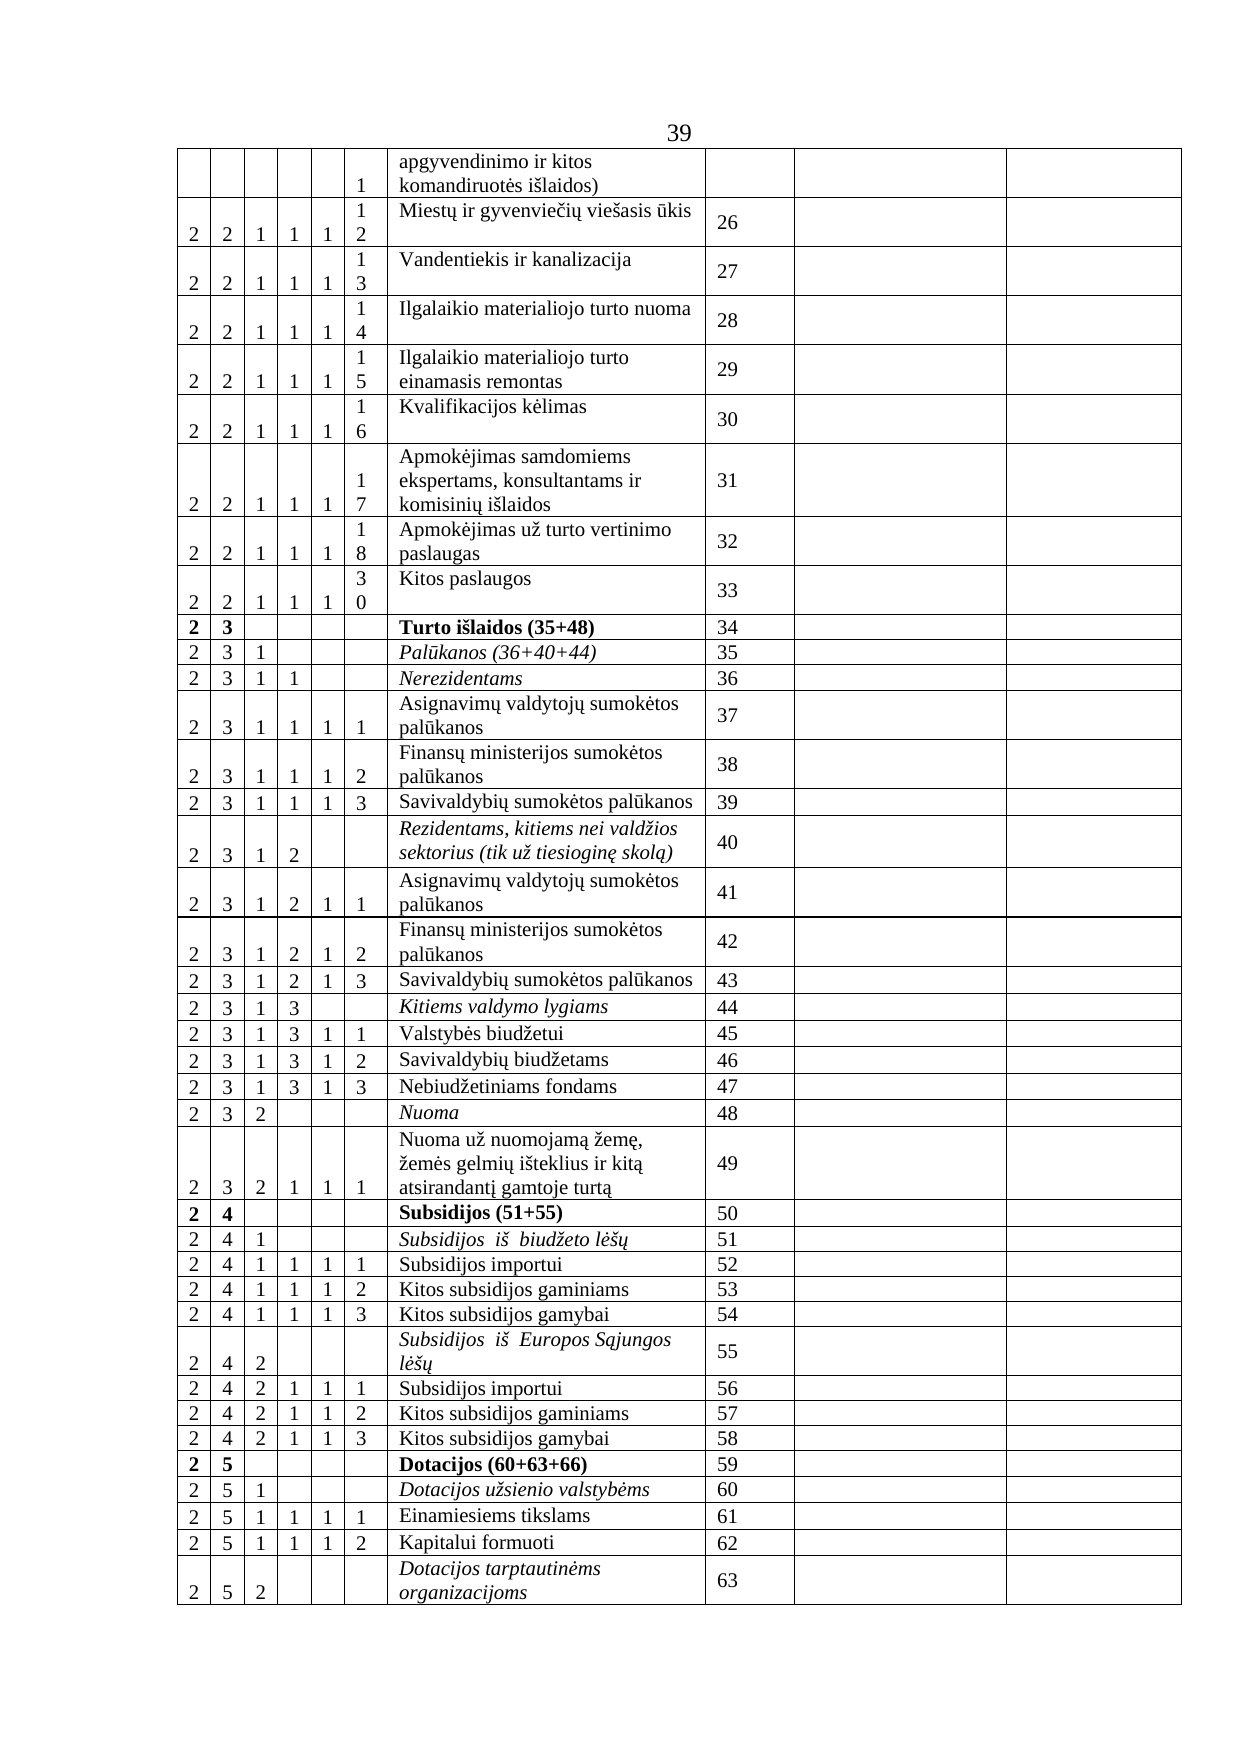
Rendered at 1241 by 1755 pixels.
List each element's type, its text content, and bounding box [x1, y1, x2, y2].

table_cell [795, 1074, 1006, 1099]
table_cell 1 [278, 1252, 311, 1276]
table_cell Kvalifikacijos kėlimas [388, 395, 705, 443]
table_cell [795, 740, 1006, 788]
table_cell Dotacijos užsienio valstybėms [388, 1477, 705, 1502]
table_cell 1 [278, 247, 311, 295]
table_cell [278, 640, 311, 664]
table_cell 2 [178, 345, 210, 393]
table_cell 1 [245, 665, 277, 689]
table_cell [278, 1327, 311, 1375]
table_cell [312, 994, 344, 1019]
table_cell Vandentiekis ir kanalizacija [388, 247, 705, 295]
table_cell Valstybės biudžetui [388, 1021, 705, 1046]
table_cell 2 [178, 967, 210, 993]
table_cell Dotacijos tarptautinėms organizacijoms [388, 1556, 705, 1604]
table_cell 1 [312, 1503, 344, 1529]
table_cell 36 [706, 665, 794, 689]
table_cell 5 [211, 1503, 244, 1529]
table_cell 1 [245, 1074, 277, 1099]
table_cell 18 [345, 517, 387, 565]
table_cell 2 [278, 816, 311, 867]
table_cell 2 [245, 1327, 277, 1375]
table_cell 30 [706, 395, 794, 443]
table_cell Apmokėjimas už turto vertinimo paslaugas [388, 517, 705, 565]
table_cell [1007, 967, 1181, 993]
table_cell [795, 1451, 1006, 1476]
table_cell Kitos paslaugos [388, 566, 705, 614]
table_cell 2 [278, 868, 311, 916]
table_cell [795, 868, 1006, 916]
table_cell 1 [278, 198, 311, 246]
table_cell 1 [312, 967, 344, 993]
table_cell [706, 149, 794, 197]
table_cell [1007, 640, 1181, 664]
table_cell 3 [211, 1100, 244, 1126]
table_cell [795, 1277, 1006, 1301]
table_cell 2 [178, 1227, 210, 1251]
table_cell [795, 918, 1006, 966]
table_cell [1007, 1556, 1181, 1604]
table_cell 2 [178, 665, 210, 689]
table_cell 2 [178, 1451, 210, 1476]
table_cell 3 [211, 1047, 244, 1073]
table_cell 4 [211, 1401, 244, 1425]
table_cell [795, 517, 1006, 565]
table_cell 1 [245, 517, 277, 565]
table_cell 3 [211, 1021, 244, 1046]
table_cell 2 [178, 1047, 210, 1073]
table_cell Kapitalui formuoti [388, 1530, 705, 1555]
table_cell 3 [278, 1074, 311, 1099]
table_cell [1007, 1401, 1181, 1425]
table_cell 1 [245, 566, 277, 614]
table_cell [1007, 789, 1181, 815]
table_cell 1 [312, 1530, 344, 1555]
table_cell [278, 1477, 311, 1502]
table_cell 1 [245, 1227, 277, 1251]
table_cell Miestų ir gyvenviečių viešasis ūkis [388, 198, 705, 246]
table_cell 44 [706, 994, 794, 1019]
table_cell [1007, 740, 1181, 788]
table_cell [795, 1477, 1006, 1502]
table_cell [345, 665, 387, 689]
table_cell 1 [312, 1401, 344, 1425]
table_cell [312, 1556, 344, 1604]
table_cell [278, 1451, 311, 1476]
table_cell [1007, 665, 1181, 689]
table_cell 1 [345, 1127, 387, 1199]
table_cell 33 [706, 566, 794, 614]
table_cell [1007, 444, 1181, 516]
table_cell 1 [278, 1401, 311, 1425]
table_cell 2 [178, 247, 210, 295]
table_cell 1 [278, 1503, 311, 1529]
table_cell 1 [345, 1503, 387, 1529]
table_cell 2 [178, 740, 210, 788]
table_cell 1 [312, 789, 344, 815]
table_cell 2 [178, 994, 210, 1019]
table_cell 1 [312, 517, 344, 565]
table_cell 1 [278, 740, 311, 788]
table_cell 1 [312, 1277, 344, 1301]
table_cell 60 [706, 1477, 794, 1502]
table_cell [345, 1477, 387, 1502]
table_cell 4 [211, 1252, 244, 1276]
table_cell [795, 967, 1006, 993]
table_cell 1 [245, 1252, 277, 1276]
table_cell [1007, 1530, 1181, 1555]
table_cell 4 [211, 1227, 244, 1251]
table_cell 2 [211, 395, 244, 443]
table_cell [795, 1401, 1006, 1425]
table_cell [795, 1556, 1006, 1604]
table_cell 3 [211, 1127, 244, 1199]
table_cell 3 [278, 1021, 311, 1046]
table_cell 1 [278, 345, 311, 393]
table_cell [1007, 1252, 1181, 1276]
table_cell 2 [178, 1401, 210, 1425]
table_cell 2 [178, 1530, 210, 1555]
table_cell 3 [345, 789, 387, 815]
table_cell Palūkanos (36+40+44) [388, 640, 705, 664]
table_cell [345, 615, 387, 639]
table_cell [1007, 247, 1181, 295]
table_cell [278, 1556, 311, 1604]
table_cell 13 [345, 247, 387, 295]
table_cell 16 [345, 395, 387, 443]
table_cell Kitos subsidijos gamybai [388, 1302, 705, 1326]
table_cell 2 [178, 868, 210, 916]
table_cell 3 [278, 1047, 311, 1073]
table_cell Ilgalaikio materialiojo turto nuoma [388, 296, 705, 344]
table_cell 2 [178, 395, 210, 443]
table_cell [795, 1127, 1006, 1199]
table_cell 1 [245, 247, 277, 295]
table_cell 38 [706, 740, 794, 788]
table_cell Subsidijos (51+55) [388, 1200, 705, 1226]
table_cell 1 [245, 1302, 277, 1326]
table_cell 14 [345, 296, 387, 344]
table_cell 50 [706, 1200, 794, 1226]
table_cell 1 [245, 395, 277, 443]
table_cell 2 [178, 1074, 210, 1099]
table_cell Nuoma už nuomojamą žemę, žemės gelmių išteklius ir kitą atsirandantį gamtoje turtą [388, 1127, 705, 1199]
table_cell 3 [345, 967, 387, 993]
table_cell [1007, 345, 1181, 393]
table_cell 4 [211, 1376, 244, 1400]
table_cell 3 [211, 640, 244, 664]
table_cell 1 [245, 967, 277, 993]
table_cell 1 [278, 444, 311, 516]
table_cell [1007, 566, 1181, 614]
table_cell 27 [706, 247, 794, 295]
table_cell 29 [706, 345, 794, 393]
table_cell 2 [278, 918, 311, 966]
table_cell Nerezidentams [388, 665, 705, 689]
table_cell 1 [278, 691, 311, 739]
table_cell Kitos subsidijos gaminiams [388, 1401, 705, 1425]
table_cell 4 [211, 1426, 244, 1450]
table_cell 1 [278, 1302, 311, 1326]
table_cell 3 [345, 1426, 387, 1450]
table_cell Kitos subsidijos gaminiams [388, 1277, 705, 1301]
table_cell 1 [245, 789, 277, 815]
table_cell [795, 149, 1006, 197]
table_cell Savivaldybių sumokėtos palūkanos [388, 967, 705, 993]
table_cell Asignavimų valdytojų sumokėtos palūkanos [388, 691, 705, 739]
table_cell 63 [706, 1556, 794, 1604]
table_cell [178, 149, 210, 197]
table_cell 2 [345, 1530, 387, 1555]
table_cell [278, 149, 311, 197]
table_cell [1007, 1021, 1181, 1046]
table_cell 61 [706, 1503, 794, 1529]
table_cell [795, 1227, 1006, 1251]
table_cell Subsidijos importui [388, 1376, 705, 1400]
table_cell 3 [211, 789, 244, 815]
table_cell 4 [211, 1327, 244, 1375]
table_cell [278, 1100, 311, 1126]
table_cell 1 [312, 566, 344, 614]
table_cell 1 [345, 1021, 387, 1046]
table_cell [345, 1556, 387, 1604]
table_cell [1007, 517, 1181, 565]
table_cell [1007, 1127, 1181, 1199]
table_cell 1 [245, 1503, 277, 1529]
table_cell 2 [178, 615, 210, 639]
table_cell 1 [245, 1530, 277, 1555]
table_cell [795, 1302, 1006, 1326]
table_cell 3 [211, 994, 244, 1019]
table_cell [312, 640, 344, 664]
table_cell 1 [245, 345, 277, 393]
table_cell [1007, 1451, 1181, 1476]
table_cell 2 [245, 1556, 277, 1604]
table_cell Einamiesiems tikslams [388, 1503, 705, 1529]
table_cell 1 [278, 395, 311, 443]
table_cell 1 [245, 640, 277, 664]
table_cell [795, 665, 1006, 689]
table_cell [1007, 1503, 1181, 1529]
table_cell 2 [178, 1477, 210, 1502]
table_cell [1007, 918, 1181, 966]
table_cell [312, 816, 344, 867]
table_cell 2 [211, 198, 244, 246]
table_cell 26 [706, 198, 794, 246]
table_cell Subsidijos importui [388, 1252, 705, 1276]
table_cell [1007, 1227, 1181, 1251]
table_cell 3 [345, 1074, 387, 1099]
table_cell 2 [245, 1100, 277, 1126]
table_cell [278, 1227, 311, 1251]
table_cell 31 [706, 444, 794, 516]
table_cell [795, 345, 1006, 393]
table_cell [795, 1021, 1006, 1046]
table_cell 34 [706, 615, 794, 639]
table_cell Asignavimų valdytojų sumokėtos palūkanos [388, 868, 705, 916]
table_cell 1 [312, 691, 344, 739]
table_cell [795, 198, 1006, 246]
table_cell 2 [178, 444, 210, 516]
table_cell 2 [178, 691, 210, 739]
table_cell 2 [178, 918, 210, 966]
table_cell 2 [178, 1127, 210, 1199]
table_cell [1007, 296, 1181, 344]
table_cell [795, 566, 1006, 614]
table_cell 1 [245, 1477, 277, 1502]
table_cell Finansų ministerijos sumokėtos palūkanos [388, 740, 705, 788]
table_cell 2 [345, 1047, 387, 1073]
table_cell [795, 816, 1006, 867]
table_cell 1 [245, 918, 277, 966]
table_cell [345, 1100, 387, 1126]
table_cell 1 [345, 691, 387, 739]
table_cell 1 [312, 740, 344, 788]
table_cell 2 [211, 296, 244, 344]
table_cell [795, 1530, 1006, 1555]
table_cell [1007, 994, 1181, 1019]
table_cell 58 [706, 1426, 794, 1450]
table_cell 1 [312, 296, 344, 344]
table_cell Ilgalaikio materialiojo turto einamasis remontas [388, 345, 705, 393]
table_cell 1 [312, 247, 344, 295]
table_cell 5 [211, 1477, 244, 1502]
table_cell [1007, 1277, 1181, 1301]
table_cell [1007, 198, 1181, 246]
table_cell 2 [245, 1127, 277, 1199]
table_cell [245, 149, 277, 197]
table_cell 2 [178, 1426, 210, 1450]
table_cell 1 [245, 740, 277, 788]
table_cell 1 [312, 1252, 344, 1276]
table_cell 1 [278, 1277, 311, 1301]
table_cell 1 [312, 395, 344, 443]
table_cell [312, 665, 344, 689]
table_cell 57 [706, 1401, 794, 1425]
table_cell [795, 691, 1006, 739]
table_cell 1 [312, 1376, 344, 1400]
table_cell 32 [706, 517, 794, 565]
table_cell 1 [245, 296, 277, 344]
table_cell [1007, 1074, 1181, 1099]
table_cell 56 [706, 1376, 794, 1400]
table_cell [795, 640, 1006, 664]
table_cell 2 [245, 1376, 277, 1400]
table_cell 40 [706, 816, 794, 867]
table_cell 2 [211, 444, 244, 516]
table_cell 2 [178, 1277, 210, 1301]
table_cell [1007, 1200, 1181, 1226]
table_cell 1 [278, 517, 311, 565]
table_cell 2 [178, 296, 210, 344]
table_cell 2 [178, 1302, 210, 1326]
table_cell 1 [245, 691, 277, 739]
table_cell 1 [312, 1302, 344, 1326]
table_cell [1007, 1426, 1181, 1450]
table_cell [245, 615, 277, 639]
table_cell 1 [278, 1530, 311, 1555]
table_cell 1 [278, 566, 311, 614]
table_cell 2 [178, 1503, 210, 1529]
table_cell 2 [178, 1200, 210, 1226]
table_cell 39 [706, 789, 794, 815]
table_cell [1007, 1302, 1181, 1326]
table_cell 2 [345, 1401, 387, 1425]
table_cell 30 [345, 566, 387, 614]
table_cell [312, 149, 344, 197]
table_cell 2 [245, 1401, 277, 1425]
table_cell 3 [211, 691, 244, 739]
table_cell Turto išlaidos (35+48) [388, 615, 705, 639]
table_cell Savivaldybių sumokėtos palūkanos [388, 789, 705, 815]
table_cell 1 [312, 918, 344, 966]
table_cell 1 [345, 1252, 387, 1276]
table_cell [795, 1200, 1006, 1226]
table_cell Finansų ministerijos sumokėtos palūkanos [388, 918, 705, 966]
table_cell [795, 395, 1006, 443]
table_cell 2 [211, 517, 244, 565]
table_cell 5 [211, 1530, 244, 1555]
table_cell Subsidijos iš biudžeto lėšų [388, 1227, 705, 1251]
table_cell 59 [706, 1451, 794, 1476]
table_cell 2 [178, 1252, 210, 1276]
table_cell 2 [178, 1556, 210, 1604]
table_cell [1007, 1477, 1181, 1502]
table_cell [1007, 691, 1181, 739]
table_cell 1 [245, 444, 277, 516]
table_cell 52 [706, 1252, 794, 1276]
table_cell 17 [345, 444, 387, 516]
table_cell [795, 1503, 1006, 1529]
table_cell 2 [178, 517, 210, 565]
table_cell 45 [706, 1021, 794, 1046]
table_cell [795, 1327, 1006, 1375]
table_cell 51 [706, 1227, 794, 1251]
table_cell 2 [178, 1100, 210, 1126]
table_cell 2 [178, 1376, 210, 1400]
table_cell 15 [345, 345, 387, 393]
table_cell 2 [345, 918, 387, 966]
table_cell [1007, 1100, 1181, 1126]
table_cell [211, 149, 244, 197]
table_cell 41 [706, 868, 794, 916]
table_cell 2 [211, 247, 244, 295]
table_cell 1 [245, 1047, 277, 1073]
table_cell 1 [345, 1376, 387, 1400]
table_cell [345, 816, 387, 867]
table_cell 28 [706, 296, 794, 344]
table_cell 47 [706, 1074, 794, 1099]
table_cell 2 [178, 789, 210, 815]
table_cell 1 [245, 994, 277, 1019]
table_cell [312, 1200, 344, 1226]
table_cell 3 [345, 1302, 387, 1326]
table_cell 3 [211, 665, 244, 689]
table_cell Nebiudžetiniams fondams [388, 1074, 705, 1099]
table_cell [1007, 1327, 1181, 1375]
table_cell 2 [345, 1277, 387, 1301]
table_cell [345, 1327, 387, 1375]
table_cell 46 [706, 1047, 794, 1073]
table_cell 1 [278, 789, 311, 815]
table_cell [345, 640, 387, 664]
table_cell 1 [312, 198, 344, 246]
table_cell 2 [245, 1426, 277, 1450]
table_cell 1 [278, 296, 311, 344]
table_cell Subsidijos iš Europos Sąjungos lėšų [388, 1327, 705, 1375]
table_cell [1007, 395, 1181, 443]
table_cell [345, 994, 387, 1019]
table_cell [278, 1200, 311, 1226]
table_cell 55 [706, 1327, 794, 1375]
table_cell 3 [211, 816, 244, 867]
table_cell 3 [211, 967, 244, 993]
table_cell 3 [278, 994, 311, 1019]
table_cell 1 [278, 665, 311, 689]
table_cell Kitiems valdymo lygiams [388, 994, 705, 1019]
table_cell 1 [278, 1127, 311, 1199]
table_cell [345, 1200, 387, 1226]
table_cell [312, 1451, 344, 1476]
table_cell [795, 1426, 1006, 1450]
table_cell Dotacijos (60+63+66) [388, 1451, 705, 1476]
table_cell 2 [178, 640, 210, 664]
table_cell 1 [278, 1376, 311, 1400]
table_cell 54 [706, 1302, 794, 1326]
table_cell Nuoma [388, 1100, 705, 1126]
table_cell [1007, 615, 1181, 639]
table_cell 2 [345, 740, 387, 788]
table_cell [1007, 816, 1181, 867]
table_cell [312, 1227, 344, 1251]
table_cell 48 [706, 1100, 794, 1126]
table_cell [245, 1200, 277, 1226]
table_cell 1 [245, 816, 277, 867]
table_cell 49 [706, 1127, 794, 1199]
table_cell 4 [211, 1277, 244, 1301]
table_cell 1 [312, 345, 344, 393]
table_cell 1 [312, 868, 344, 916]
table_cell 3 [211, 740, 244, 788]
table_cell 1 [312, 444, 344, 516]
table_cell 1 [345, 868, 387, 916]
table_cell Savivaldybių biudžetams [388, 1047, 705, 1073]
table_cell 42 [706, 918, 794, 966]
table_cell 1 [312, 1074, 344, 1099]
table_cell [795, 247, 1006, 295]
table_cell 1 [245, 1277, 277, 1301]
table_cell 5 [211, 1556, 244, 1604]
table_cell 2 [178, 1021, 210, 1046]
table_cell [795, 1376, 1006, 1400]
table_cell 3 [211, 868, 244, 916]
table_cell [1007, 1376, 1181, 1400]
table_cell Rezidentams, kitiems nei valdžios sektorius (tik už tiesioginę skolą) [388, 816, 705, 867]
table_cell 1 [312, 1426, 344, 1450]
table_cell 1 [245, 1021, 277, 1046]
table_cell 62 [706, 1530, 794, 1555]
table_cell [1007, 868, 1181, 916]
table_cell [795, 1047, 1006, 1073]
table_cell 3 [211, 1074, 244, 1099]
table_cell 37 [706, 691, 794, 739]
table_cell 2 [178, 198, 210, 246]
table_cell 2 [211, 345, 244, 393]
table_cell 2 [211, 566, 244, 614]
table_cell 35 [706, 640, 794, 664]
table_cell [795, 615, 1006, 639]
table_cell [795, 296, 1006, 344]
table_cell 5 [211, 1451, 244, 1476]
table_cell 2 [278, 967, 311, 993]
table_cell [795, 444, 1006, 516]
table_cell 43 [706, 967, 794, 993]
table_cell [795, 1252, 1006, 1276]
table_cell [245, 1451, 277, 1476]
table_cell 1 [312, 1047, 344, 1073]
table_cell 1 [312, 1127, 344, 1199]
table_cell 1 [312, 1021, 344, 1046]
table_cell 4 [211, 1302, 244, 1326]
table_cell 4 [211, 1200, 244, 1226]
table_cell [312, 1477, 344, 1502]
table_cell [1007, 149, 1181, 197]
table_cell 1 [245, 868, 277, 916]
table_cell 3 [211, 615, 244, 639]
table_cell 1 [245, 198, 277, 246]
table_cell 2 [178, 1327, 210, 1375]
table_cell [345, 1451, 387, 1476]
table_cell 53 [706, 1277, 794, 1301]
table_cell [278, 615, 311, 639]
table_cell [312, 615, 344, 639]
table_cell [312, 1327, 344, 1375]
table_cell apgyvendinimo ir kitos komandiruotės išlaidos) [388, 149, 705, 197]
table_cell 2 [178, 816, 210, 867]
table_cell [312, 1100, 344, 1126]
table_cell Kitos subsidijos gamybai [388, 1426, 705, 1450]
table_cell 1 [345, 149, 387, 197]
table_cell [795, 1100, 1006, 1126]
table_cell Apmokėjimas samdomiems ekspertams, konsultantams ir komisinių išlaidos [388, 444, 705, 516]
table_cell 1 [278, 1426, 311, 1450]
table_cell [795, 789, 1006, 815]
table_cell [345, 1227, 387, 1251]
table_cell 12 [345, 198, 387, 246]
table_cell 2 [178, 566, 210, 614]
table_cell [795, 994, 1006, 1019]
table_cell [1007, 1047, 1181, 1073]
table_cell 3 [211, 918, 244, 966]
